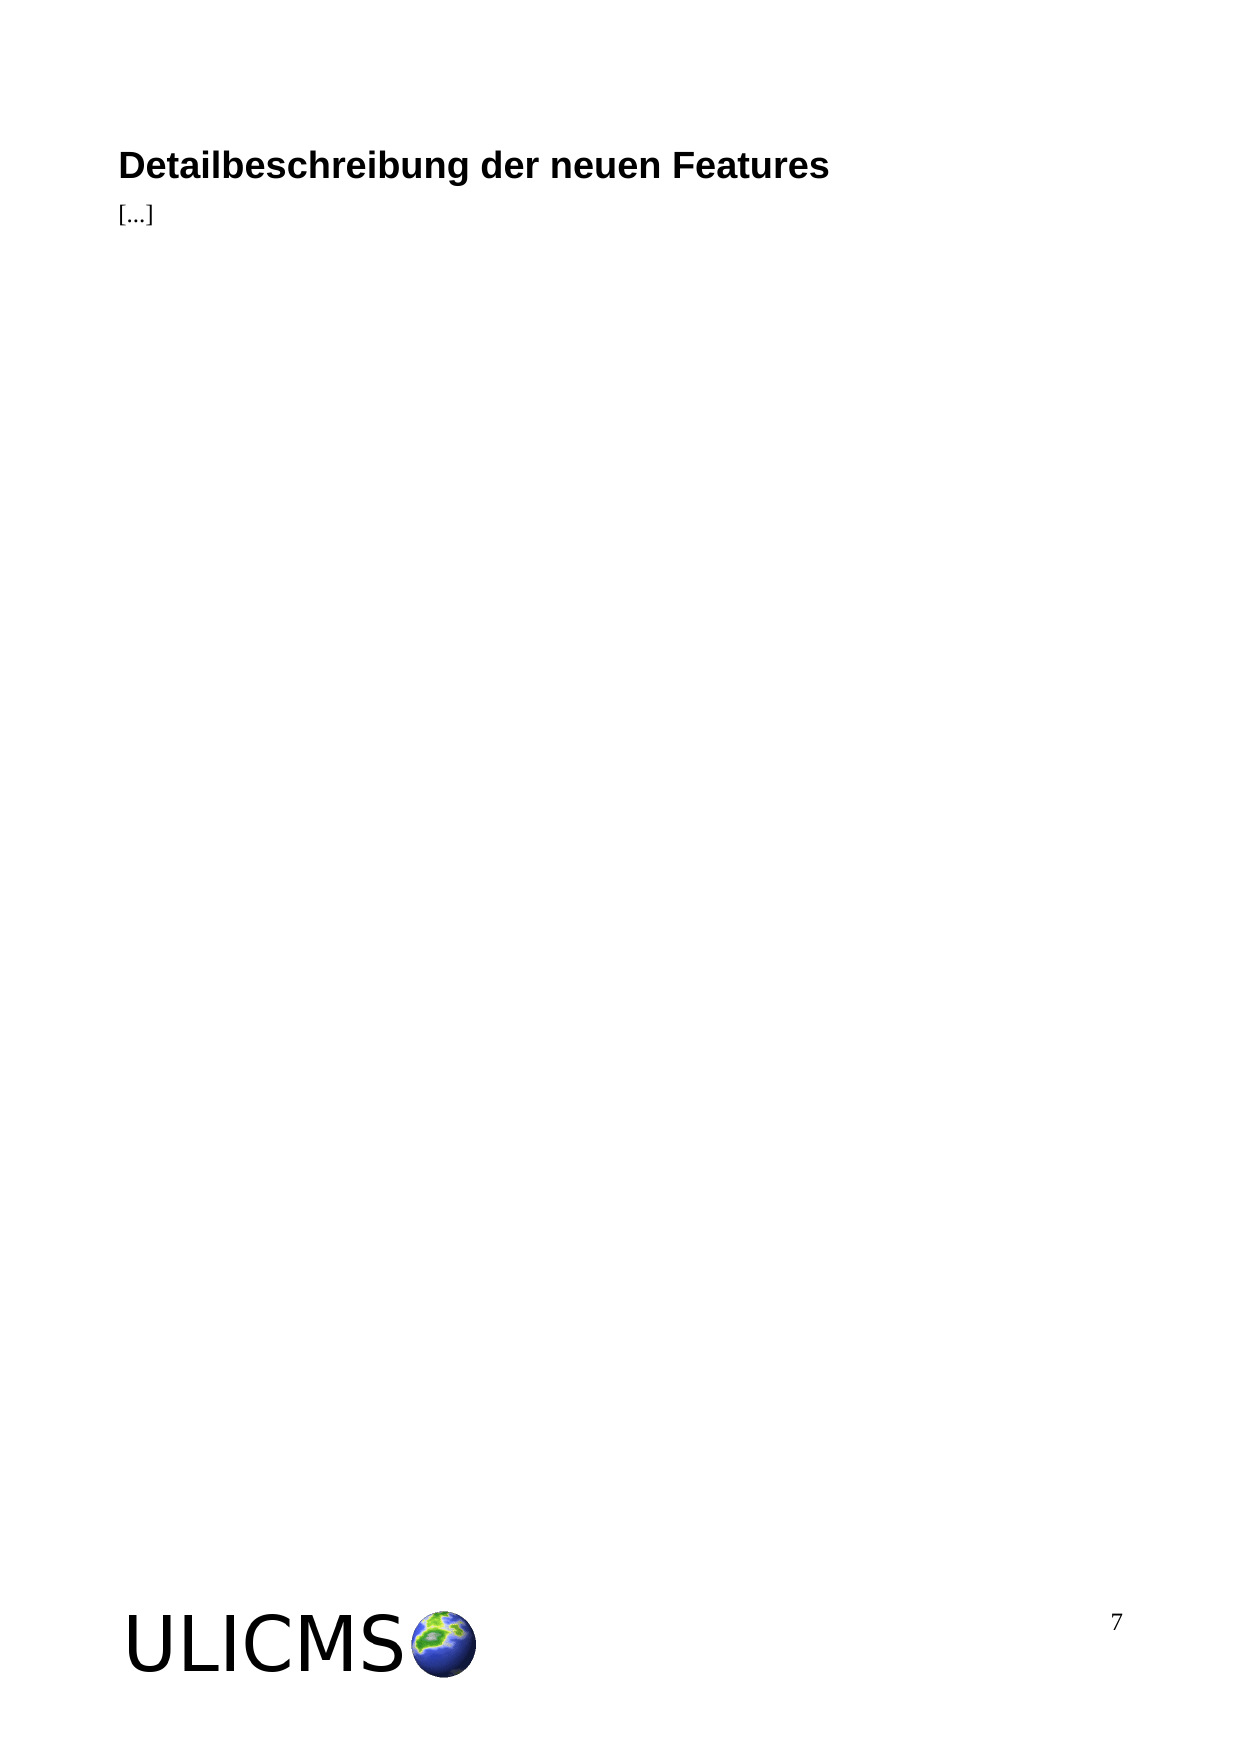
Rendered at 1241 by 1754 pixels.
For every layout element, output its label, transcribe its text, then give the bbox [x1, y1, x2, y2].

subtitle Detailbeschreibung der neuen Features [118, 143, 1123, 187]
picture [118, 1607, 479, 1681]
